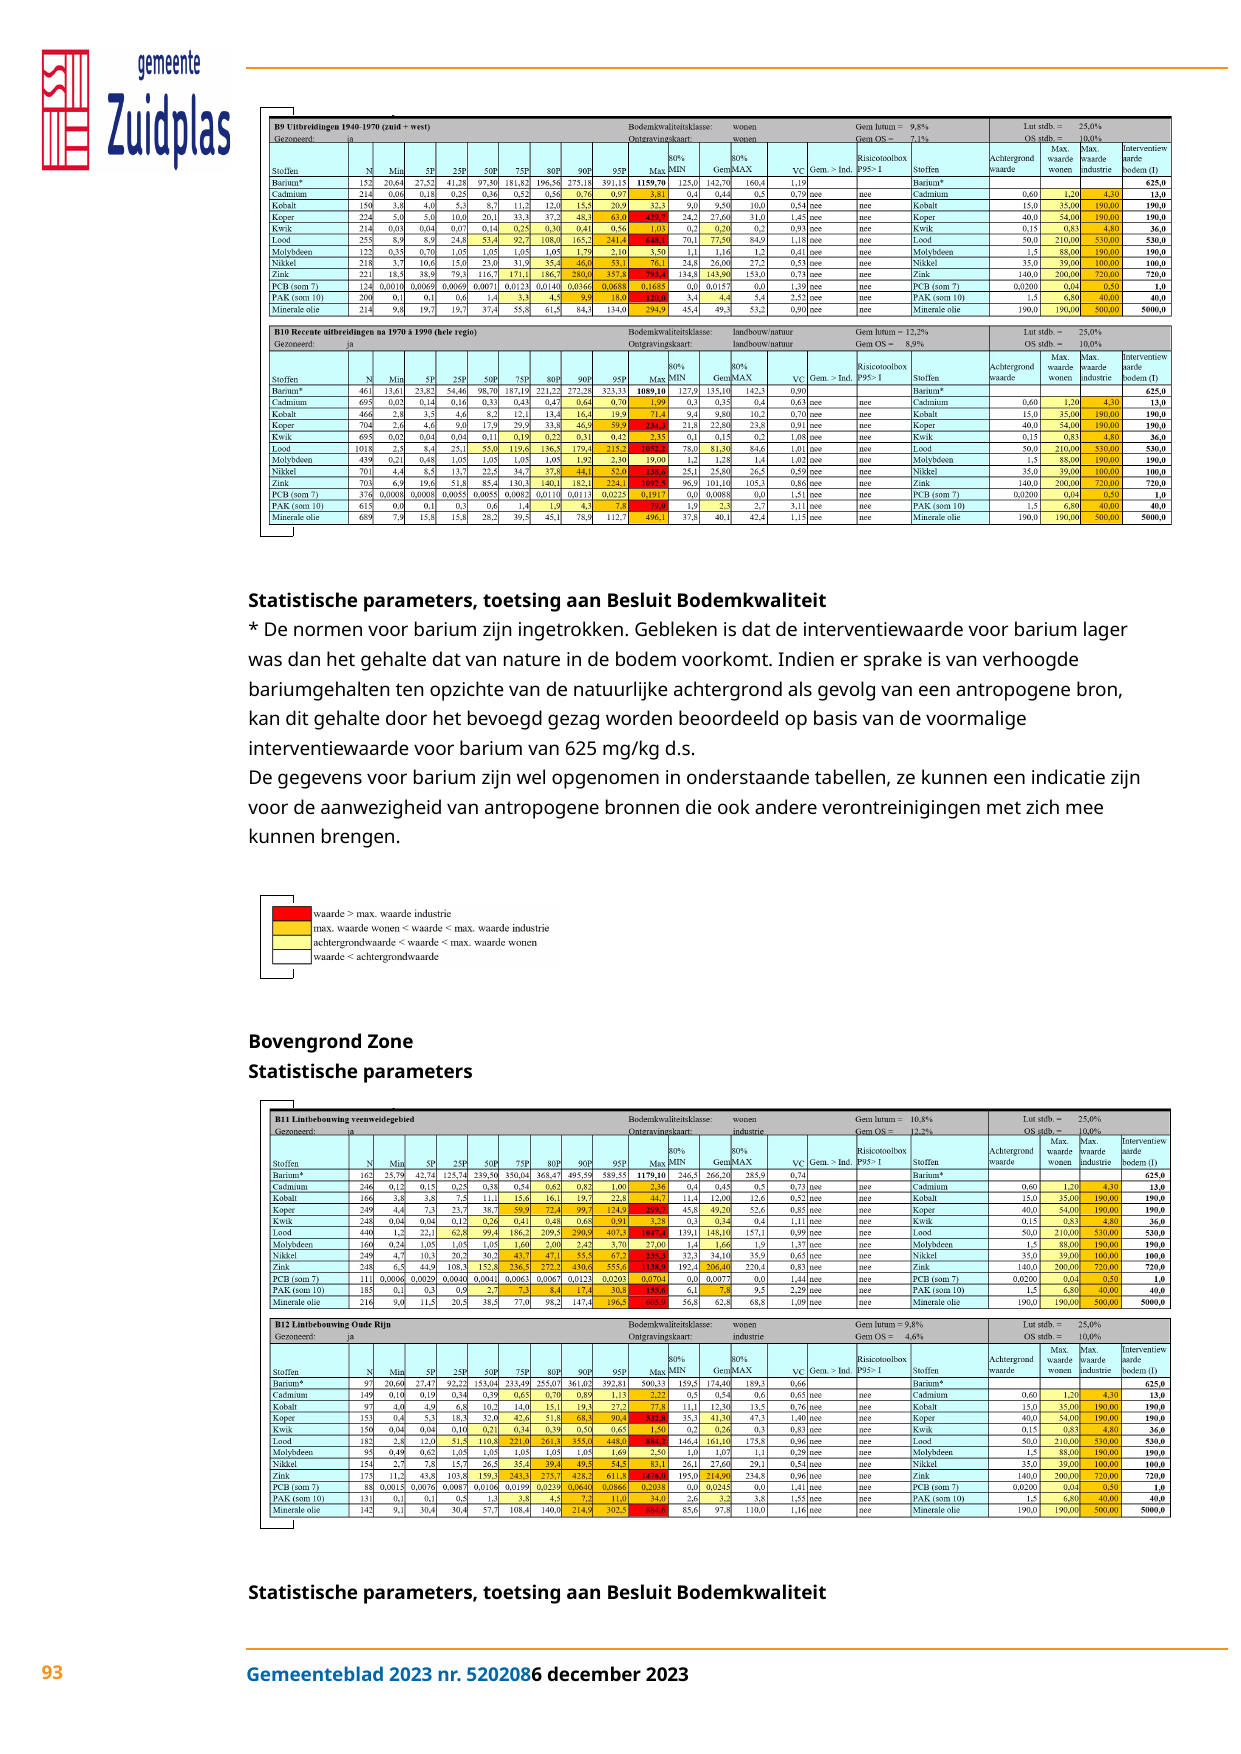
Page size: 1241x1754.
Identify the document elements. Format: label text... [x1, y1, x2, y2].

picture [41, 47, 231, 172]
text Statistische parameters, toetsing aan Besluit Bodemkwaliteit [248, 1579, 1152, 1605]
picture [268, 1108, 1173, 1520]
text Statistische parameters [248, 1058, 1152, 1084]
text Statistische parameters, toetsing aan Besluit Bodemkwaliteit [248, 587, 1152, 613]
picture [268, 115, 1173, 527]
picture [268, 903, 565, 969]
text * De normen voor barium zijn ingetrokken. Gebleken is dat de interventiewaarde voor barium lager was dan het gehalte dat van nature in de bodem voorkomt. Indien er sprake is van verhoogde bariumgehalten ten opzichte van de natuurlijke achtergrond als gevolg van een antropogene bron, kan dit gehalte door het bevoegd gezag worden beoordeeld op basis van de voormalige interventiewaarde voor barium van 625 mg/kg d.s. [248, 617, 1152, 761]
text Bovengrond Zone [248, 1028, 1152, 1054]
text De gegevens voor barium zijn wel opgenomen in onderstaande tabellen, ze kunnen een indicatie zijn voor de aanwezigheid van antropogene bronnen die ook andere verontreinigingen met zich mee kunnen brengen. [248, 764, 1152, 849]
